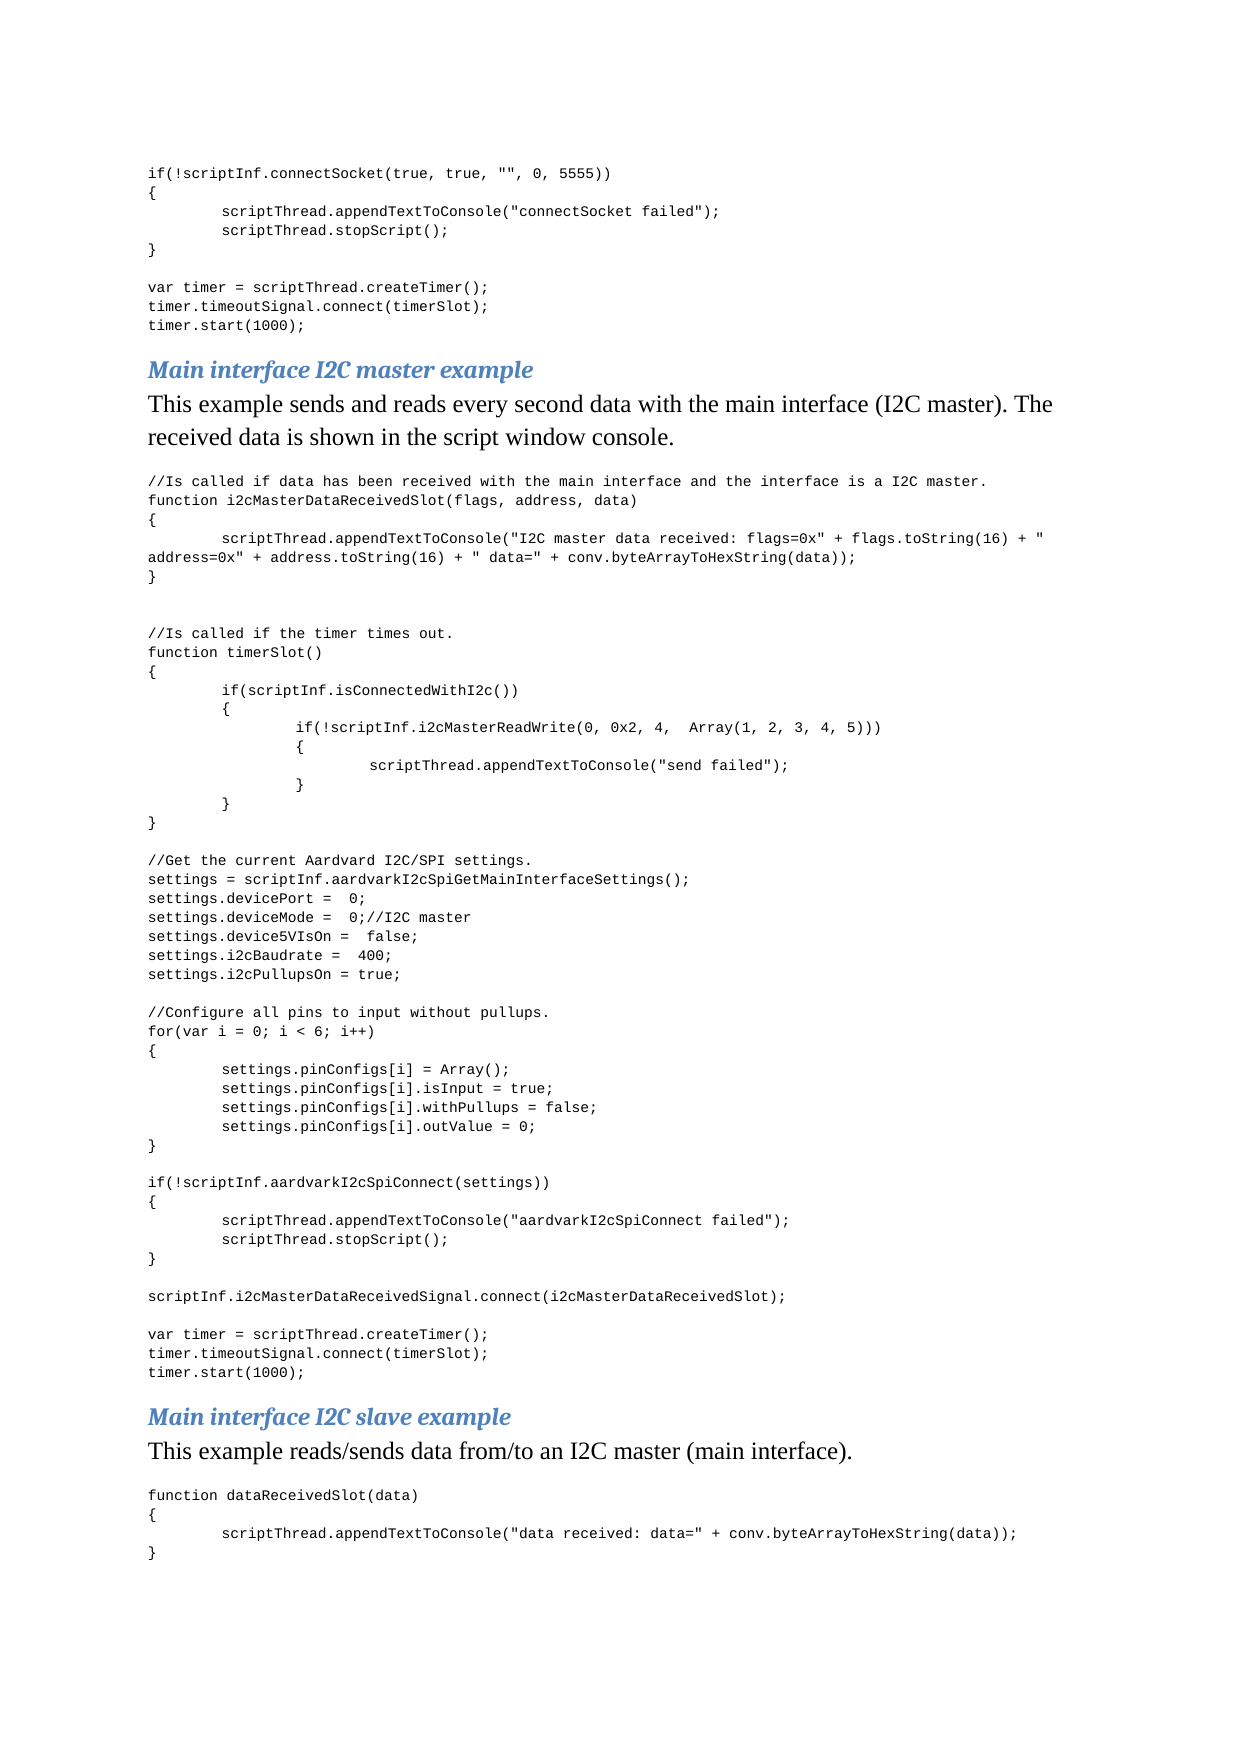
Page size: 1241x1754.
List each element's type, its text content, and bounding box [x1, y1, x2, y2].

text { [148, 1194, 1093, 1211]
text settings.pinConfigs[i].outValue = 0; [148, 1119, 1093, 1135]
text timer.start(1000); [148, 318, 1093, 335]
text timer.start(1000); [148, 1365, 1093, 1382]
text scriptThread.appendTextToConsole("I2C master data received: flags=0x" + flags.toString(16) + " address=0x" + address.toString(16) + " data=" + conv.byteArrayToHexString(data)); [148, 531, 1093, 567]
text if(!scriptInf.aardvarkI2cSpiConnect(settings)) [148, 1176, 1093, 1192]
text settings.pinConfigs[i].isInput = true; [148, 1081, 1093, 1097]
text timer.timeoutSignal.connect(timerSlot); [148, 1346, 1093, 1363]
text scriptThread.appendTextToConsole("aardvarkI2cSpiConnect failed"); [148, 1213, 1093, 1230]
text settings.i2cBaudrate = 400; [148, 948, 1093, 965]
text var timer = scriptThread.createTimer(); [148, 280, 1093, 297]
text if(!scriptInf.i2cMasterReadWrite(0, 0x2, 4, Array(1, 2, 3, 4, 5))) [148, 721, 1093, 737]
text } [148, 796, 1093, 813]
text settings.pinConfigs[i].withPullups = false; [148, 1100, 1093, 1116]
text if(!scriptInf.connectSocket(true, true, "", 0, 5555)) [148, 167, 1093, 183]
text //Is called if data has been received with the main interface and the interface is a I2C master. [148, 474, 1093, 491]
text settings.deviceMode = 0;//I2C master [148, 910, 1093, 927]
text scriptThread.appendTextToConsole("connectSocket failed"); [148, 204, 1093, 221]
text } [148, 777, 1093, 794]
text { [148, 512, 1093, 529]
text timer.timeoutSignal.connect(timerSlot); [148, 299, 1093, 316]
text } [148, 1251, 1093, 1268]
text if(scriptInf.isConnectedWithI2c()) [148, 683, 1093, 699]
text //Is called if the timer times out. [148, 626, 1093, 642]
text function i2cMasterDataReceivedSlot(flags, address, data) [148, 493, 1093, 510]
text settings = scriptInf.aardvarkI2cSpiGetMainInterfaceSettings(); [148, 872, 1093, 889]
text //Get the current Aardvard I2C/SPI settings. [148, 853, 1093, 870]
text //Configure all pins to input without pullups. [148, 1005, 1093, 1022]
text function dataReceivedSlot(data) [148, 1488, 1093, 1505]
text settings.devicePort = 0; [148, 891, 1093, 908]
subtitle Main interface I2C master example [148, 356, 1093, 385]
text } [148, 1138, 1093, 1154]
text function timerSlot() [148, 645, 1093, 661]
text { [148, 1507, 1093, 1524]
text { [148, 702, 1093, 718]
text for(var i = 0; i < 6; i++) [148, 1024, 1093, 1041]
text { [148, 1043, 1093, 1059]
text settings.i2cPullupsOn = true; [148, 967, 1093, 984]
subtitle Main interface I2C slave example [148, 1403, 1093, 1432]
text This example reads/sends data from/to an I2C master (main interface). [148, 1436, 1093, 1465]
text var timer = scriptThread.createTimer(); [148, 1327, 1093, 1344]
text scriptThread.appendTextToConsole("send failed"); [148, 758, 1093, 775]
text This example sends and reads every second data with the main interface (I2C master). The received data is shown in the script window console. [148, 389, 1093, 451]
text } [148, 242, 1093, 259]
text settings.device5VIsOn = false; [148, 929, 1093, 946]
text } [148, 569, 1093, 586]
text { [148, 186, 1093, 202]
text settings.pinConfigs[i] = Array(); [148, 1062, 1093, 1078]
text scriptThread.appendTextToConsole("data received: data=" + conv.byteArrayToHexString(data)); [148, 1526, 1093, 1543]
text scriptThread.stopScript(); [148, 223, 1093, 240]
text { [148, 664, 1093, 680]
text } [148, 1545, 1093, 1562]
text { [148, 739, 1093, 756]
text scriptInf.i2cMasterDataReceivedSignal.connect(i2cMasterDataReceivedSlot); [148, 1289, 1093, 1306]
text } [148, 815, 1093, 832]
text scriptThread.stopScript(); [148, 1232, 1093, 1249]
